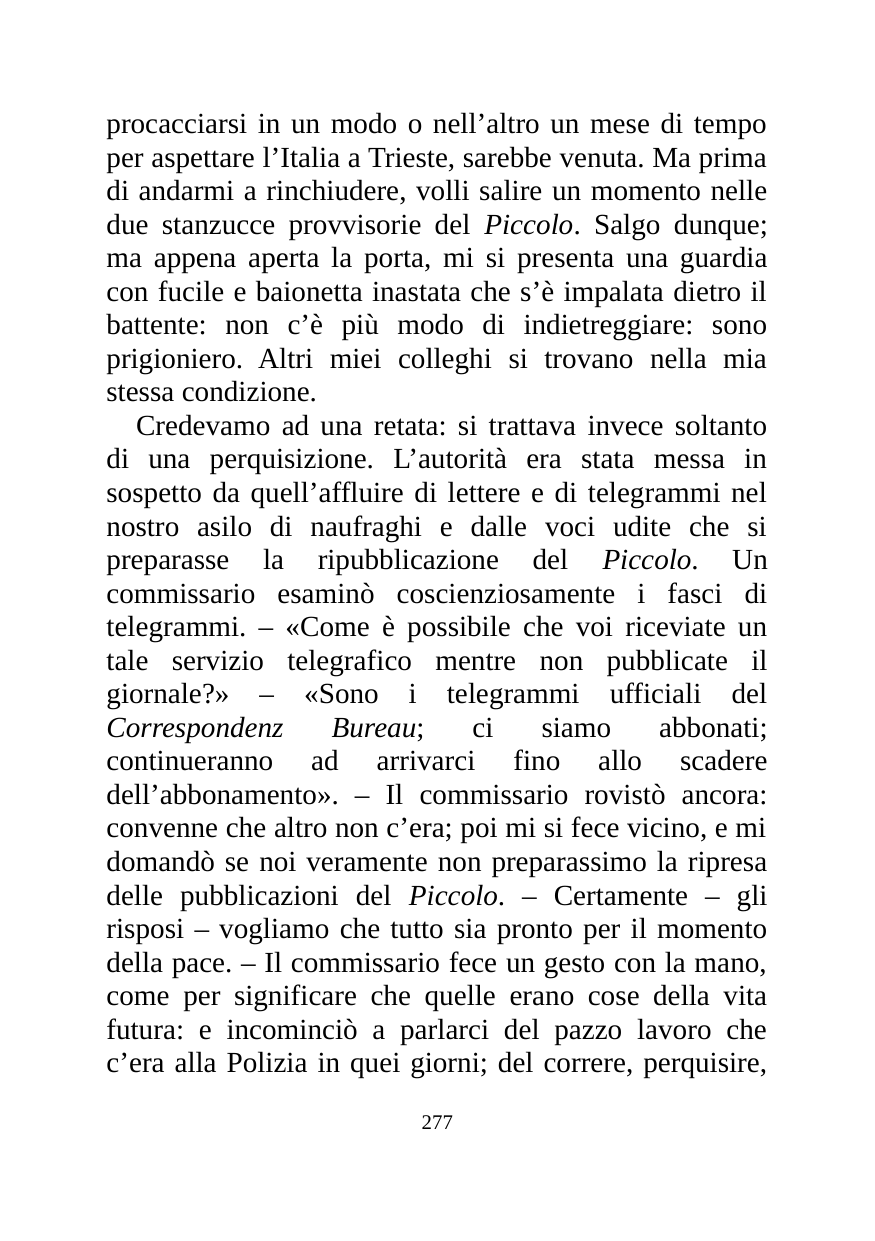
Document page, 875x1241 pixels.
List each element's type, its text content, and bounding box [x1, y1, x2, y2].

text procacciarsi in un modo o nell’altro un mese di tempo per aspettare l’Italia a Trieste, sarebbe venuta. Ma prima di andarmi a rinchiudere, volli salire un momento nelle due stanzucce provvisorie del Piccolo. Salgo dunque; ma appena aperta la porta, mi si presenta una guardia con fucile e baionetta inastata che s’è impalata dietro il battente: non c’è più modo di indietreggiare: sono prigioniero. Altri miei colleghi si trovano nella mia stessa condizione. [106, 106, 768, 408]
text Credevamo ad una retata: si trattava invece soltanto di una perquisizione. L’autorità era stata messa in sospetto da quell’affluire di lettere e di telegrammi nel nostro asilo di naufraghi e dalle voci udite che si preparasse la ripubblicazione del Piccolo. Un commissario esaminò coscienziosamente i fasci di telegrammi. – «Come è possibile che voi riceviate un tale servizio telegrafico mentre non pubblicate il giornale?» – «Sono i telegrammi ufficiali del Correspondenz Bureau; ci siamo abbonati; continueranno ad arrivarci fino allo scadere dell’abbonamento». – Il commissario rovistò ancora: convenne che altro non c’era; poi mi si fece vicino, e mi domandò se noi veramente non preparassimo la ripresa delle pubblicazioni del Piccolo. – Certamente – gli risposi – vogliamo che tutto sia pronto per il momento della pace. – Il commissario fece un gesto con la mano, come per significare che quelle erano cose della vita futura: e incominciò a parlarci del pazzo lavoro che c’era alla Polizia in quei giorni; del correre, perquisire, [106, 408, 768, 1079]
